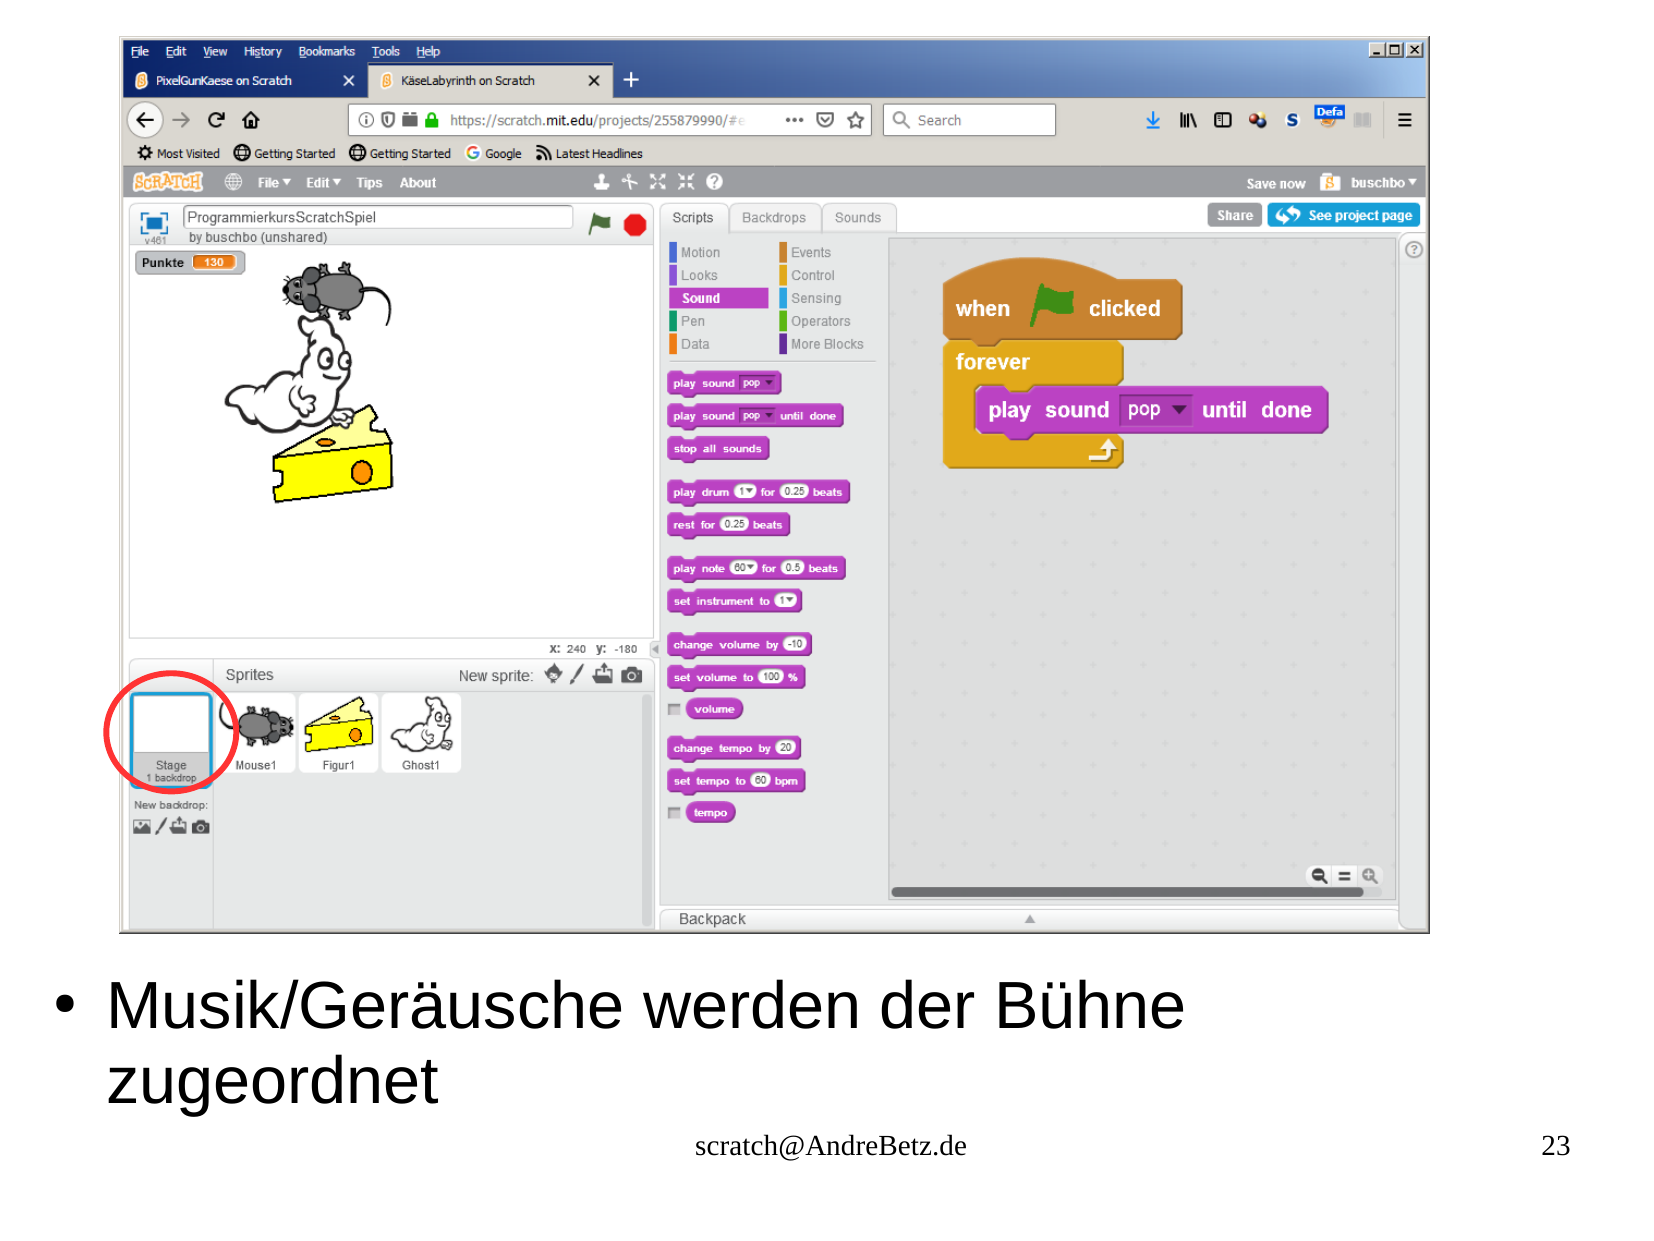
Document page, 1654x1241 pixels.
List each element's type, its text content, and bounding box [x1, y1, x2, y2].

picture [119, 36, 1430, 934]
list Musik/Geräusche werden der Bühne zugeordnet [35, 968, 1501, 1123]
picture [119, 677, 233, 788]
